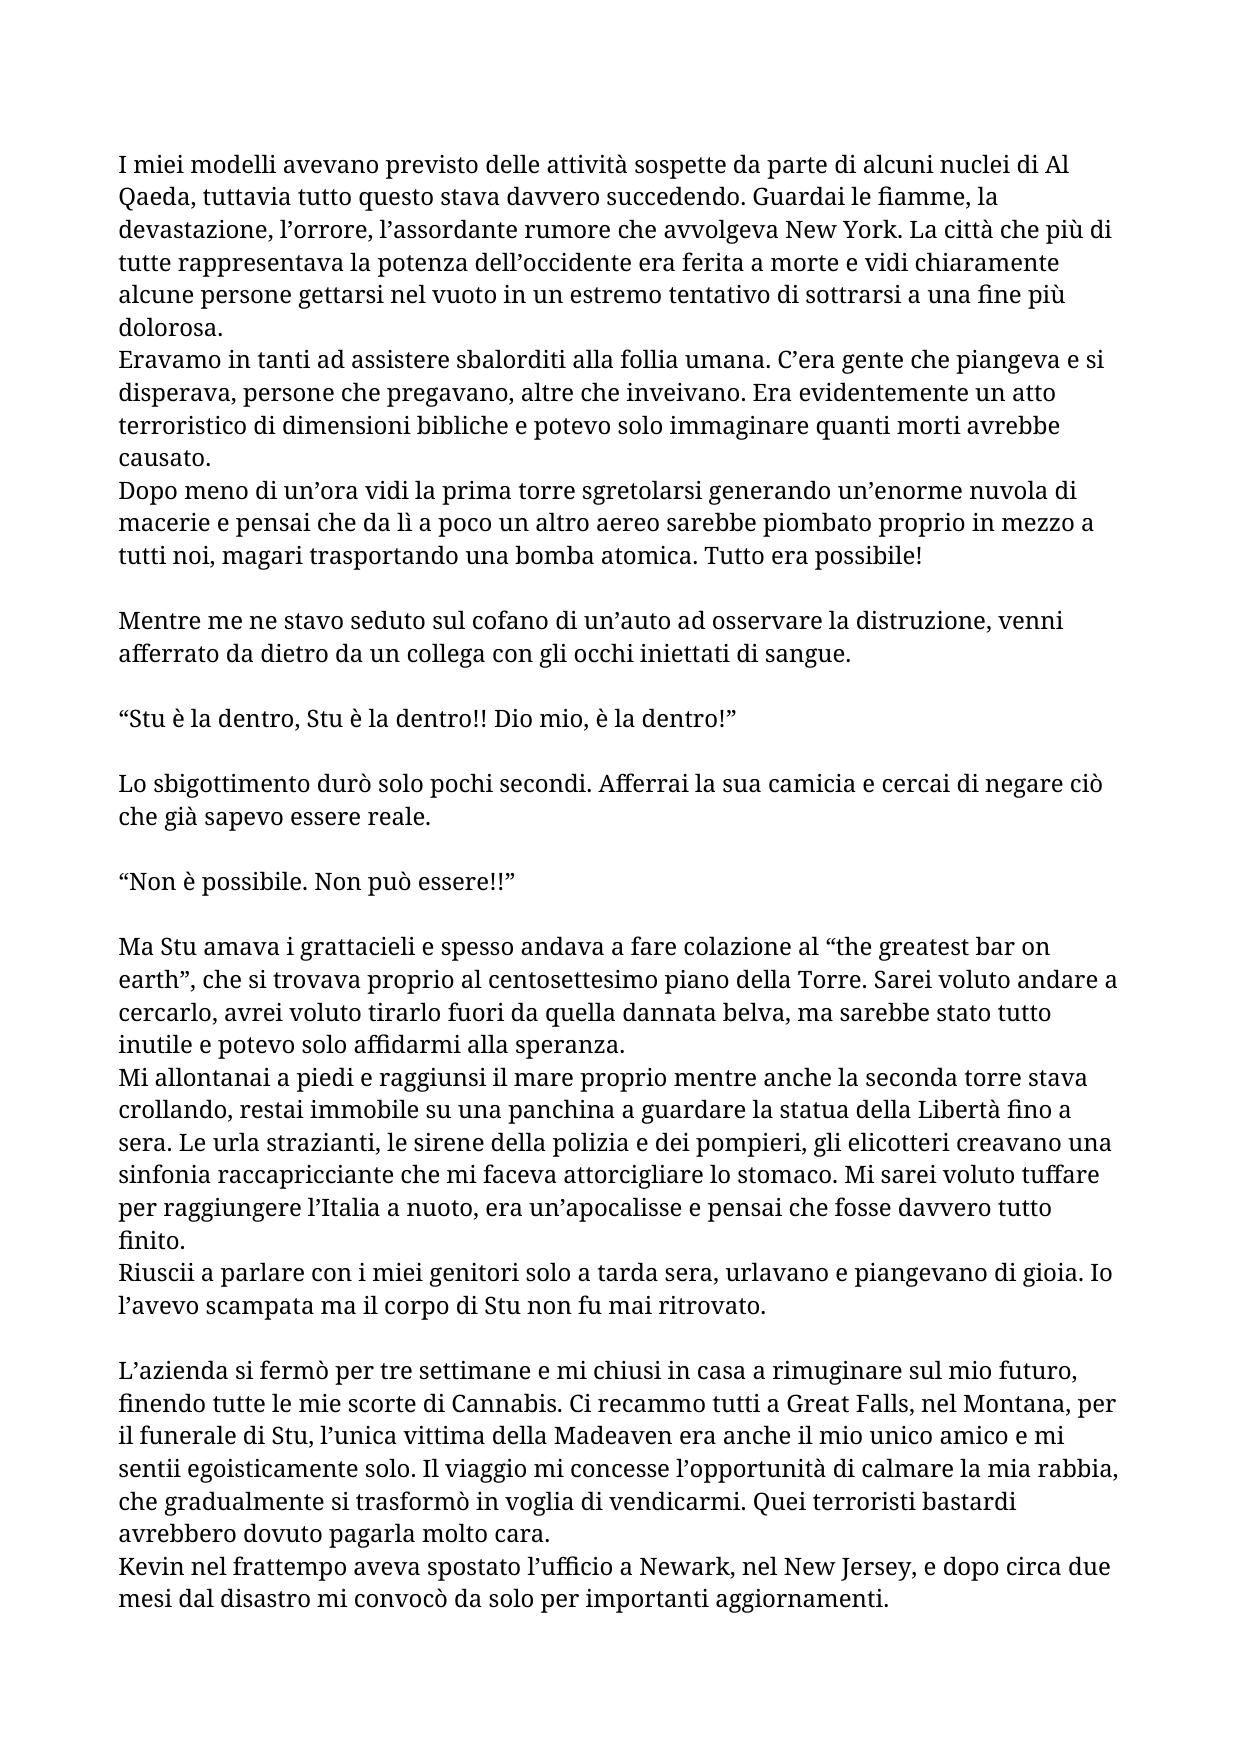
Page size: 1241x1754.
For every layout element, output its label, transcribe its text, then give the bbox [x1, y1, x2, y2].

text Lo sbigottimento durò solo pochi secondi. Afferrai la sua camicia e cercai di negare ciò che già sapevo essere reale. [118, 767, 1122, 832]
text “Non è possibile. Non può essere!!” [118, 865, 1122, 897]
text Ma Stu amava i grattacieli e spesso andava a fare colazione al “the greatest bar on earth”, che si trovava proprio al centosettesimo piano della Torre. Sarei voluto andare a cercarlo, avrei voluto tirarlo fuori da quella dannata belva, ma sarebbe stato tutto inutile e potevo solo affidarmi alla speranza. [118, 930, 1122, 1061]
text I miei modelli avevano previsto delle attività sospette da parte di alcuni nuclei di Al Qaeda, tuttavia tutto questo stava davvero succedendo. Guardai le fiamme, la devastazione, l’orrore, l’assordante rumore che avvolgeva New York. La città che più di tutte rappresentava la potenza dell’occidente era ferita a morte e vidi chiaramente alcune persone gettarsi nel vuoto in un estremo tentativo di sottrarsi a una fine più dolorosa. [118, 148, 1122, 343]
text Mentre me ne stavo seduto sul cofano di un’auto ad osservare la distruzione, venni afferrato da dietro da un collega con gli occhi iniettati di sangue. [118, 604, 1122, 669]
text Mi allontanai a piedi e raggiunsi il mare proprio mentre anche la seconda torre stava crollando, restai immobile su una panchina a guardare la statua della Libertà fino a sera. Le urla strazianti, le sirene della polizia e dei pompieri, gli elicotteri creavano una sinfonia raccapricciante che mi faceva attorcigliare lo stomaco. Mi sarei voluto tuffare per raggiungere l’Italia a nuoto, era un’apocalisse e pensai che fosse davvero tutto finito. [118, 1061, 1122, 1256]
text L’azienda si fermò per tre settimane e mi chiusi in casa a rimuginare sul mio futuro, finendo tutte le mie scorte di Cannabis. Ci recammo tutti a Great Falls, nel Montana, per il funerale di Stu, l’unica vittima della Madeaven era anche il mio unico amico e mi sentii egoisticamente solo. Il viaggio mi concesse l’opportunità di calmare la mia rabbia, che gradualmente si trasformò in voglia di vendicarmi. Quei terroristi bastardi avrebbero dovuto pagarla molto cara. [118, 1354, 1122, 1549]
text Riuscii a parlare con i miei genitori solo a tarda sera, urlavano e piangevano di gioia. Io l’avevo scampata ma il corpo di Stu non fu mai ritrovato. [118, 1256, 1122, 1321]
text Kevin nel frattempo aveva spostato l’ufficio a Newark, nel New Jersey, e dopo circa due mesi dal disastro mi convocò da solo per importanti aggiornamenti. [118, 1549, 1122, 1615]
text “Stu è la dentro, Stu è la dentro!! Dio mio, è la dentro!” [118, 702, 1122, 734]
text Eravamo in tanti ad assistere sbalorditi alla follia umana. C’era gente che piangeva e si disperava, persone che pregavano, altre che inveivano. Era evidentemente un atto terroristico di dimensioni bibliche e potevo solo immaginare quanti morti avrebbe causato. [118, 343, 1122, 474]
text Dopo meno di un’ora vidi la prima torre sgretolarsi generando un’enorme nuvola di macerie e pensai che da lì a poco un altro aereo sarebbe piombato proprio in mezzo a tutti noi, magari trasportando una bomba atomica. Tutto era possibile! [118, 474, 1122, 571]
